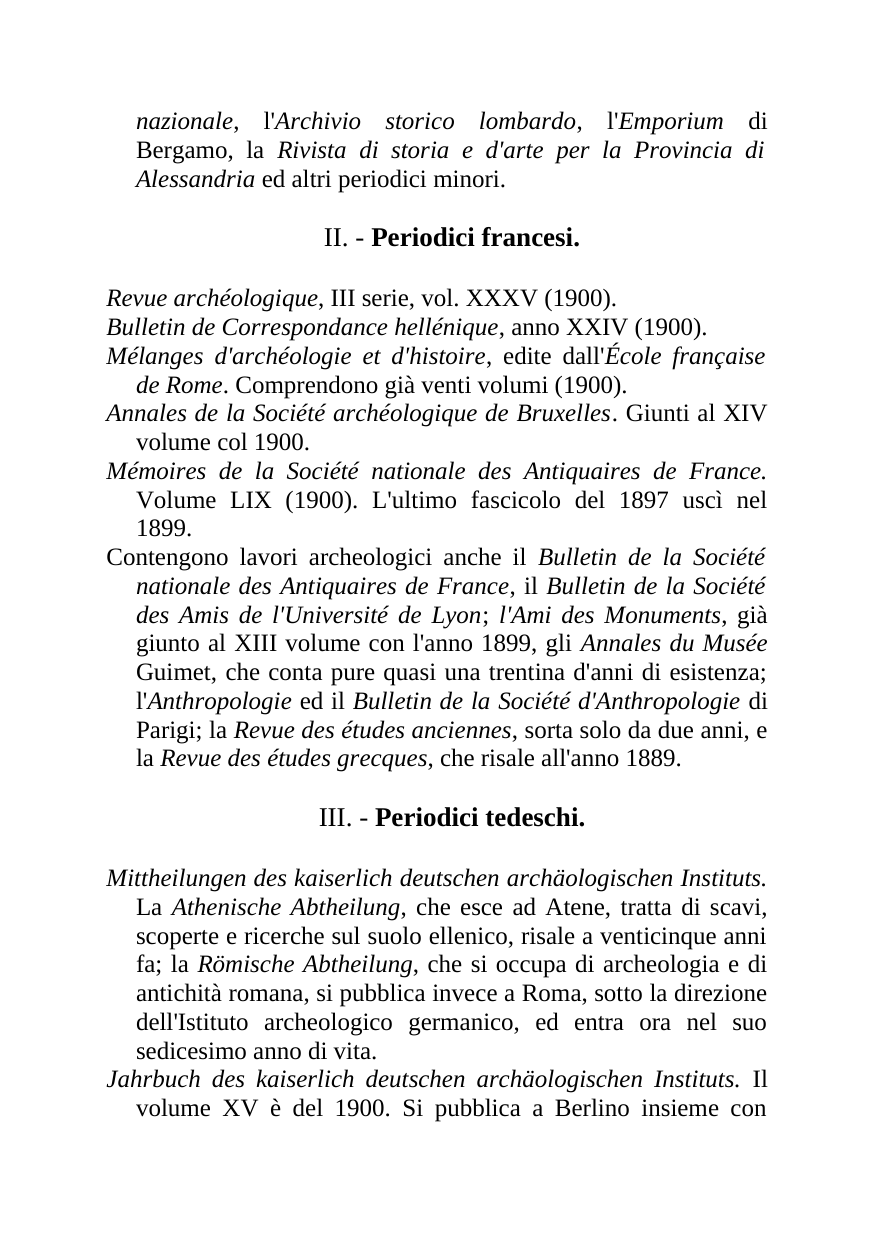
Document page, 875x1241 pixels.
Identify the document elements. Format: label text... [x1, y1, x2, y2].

text Mémoires de la Société nationale des Antiquaires de France. Volume LIX (1900). L'ultimo fascicolo del 1897 uscì nel 1899. [106, 456, 768, 542]
title II. - Periodici francesi. [106, 221, 768, 252]
text Mittheilungen des kaiserlich deutschen archäologischen Instituts. La Athenische Abtheilung, che esce ad Atene, tratta di scavi, scoperte e ricerche sul suolo ellenico, risale a venticinque anni fa; la Römische Abtheilung, che si occupa di archeologia e di antichità romana, si pubblica invece a Roma, sotto la direzione dell'Istituto archeologico germanico, ed entra ora nel suo sedicesimo anno di vita. [106, 863, 768, 1064]
text nazionale, l'Archivio storico lombardo, l'Emporium di Bergamo, la Rivista di storia e d'arte per la Provincia di Alessandria ed altri periodici minori. [106, 106, 768, 192]
title III. - Periodici tedeschi. [106, 801, 768, 832]
text Jahrbuch des kaiserlich deutschen archäologischen Instituts. Il volume XV è del 1900. Si pubblica a Berlino insieme con [106, 1064, 768, 1122]
text Annales de la Société archéologique de Bruxelles. Giunti al XIV volume col 1900. [106, 398, 768, 456]
text Bulletin de Correspondance hellénique, anno XXIV (1900). [106, 312, 768, 341]
text Revue archéologique, III serie, vol. XXXV (1900). [106, 283, 768, 312]
text Mélanges d'archéologie et d'histoire, edite dall'École française de Rome. Comprendono già venti volumi (1900). [106, 341, 768, 398]
text Contengono lavori archeologici anche il Bulletin de la Société nationale des Antiquaires de France, il Bulletin de la Société des Amis de l'Université de Lyon; l'Ami des Monuments, già giunto al XIII volume con l'anno 1899, gli Annales du Musée Guimet, che conta pure quasi una trentina d'anni di esistenza; l'Anthropologie ed il Bulletin de la Société d'Anthropologie di Parigi; la Revue des études anciennes, sorta solo da due anni, e la Revue des études grecques, che risale all'anno 1889. [106, 542, 768, 772]
